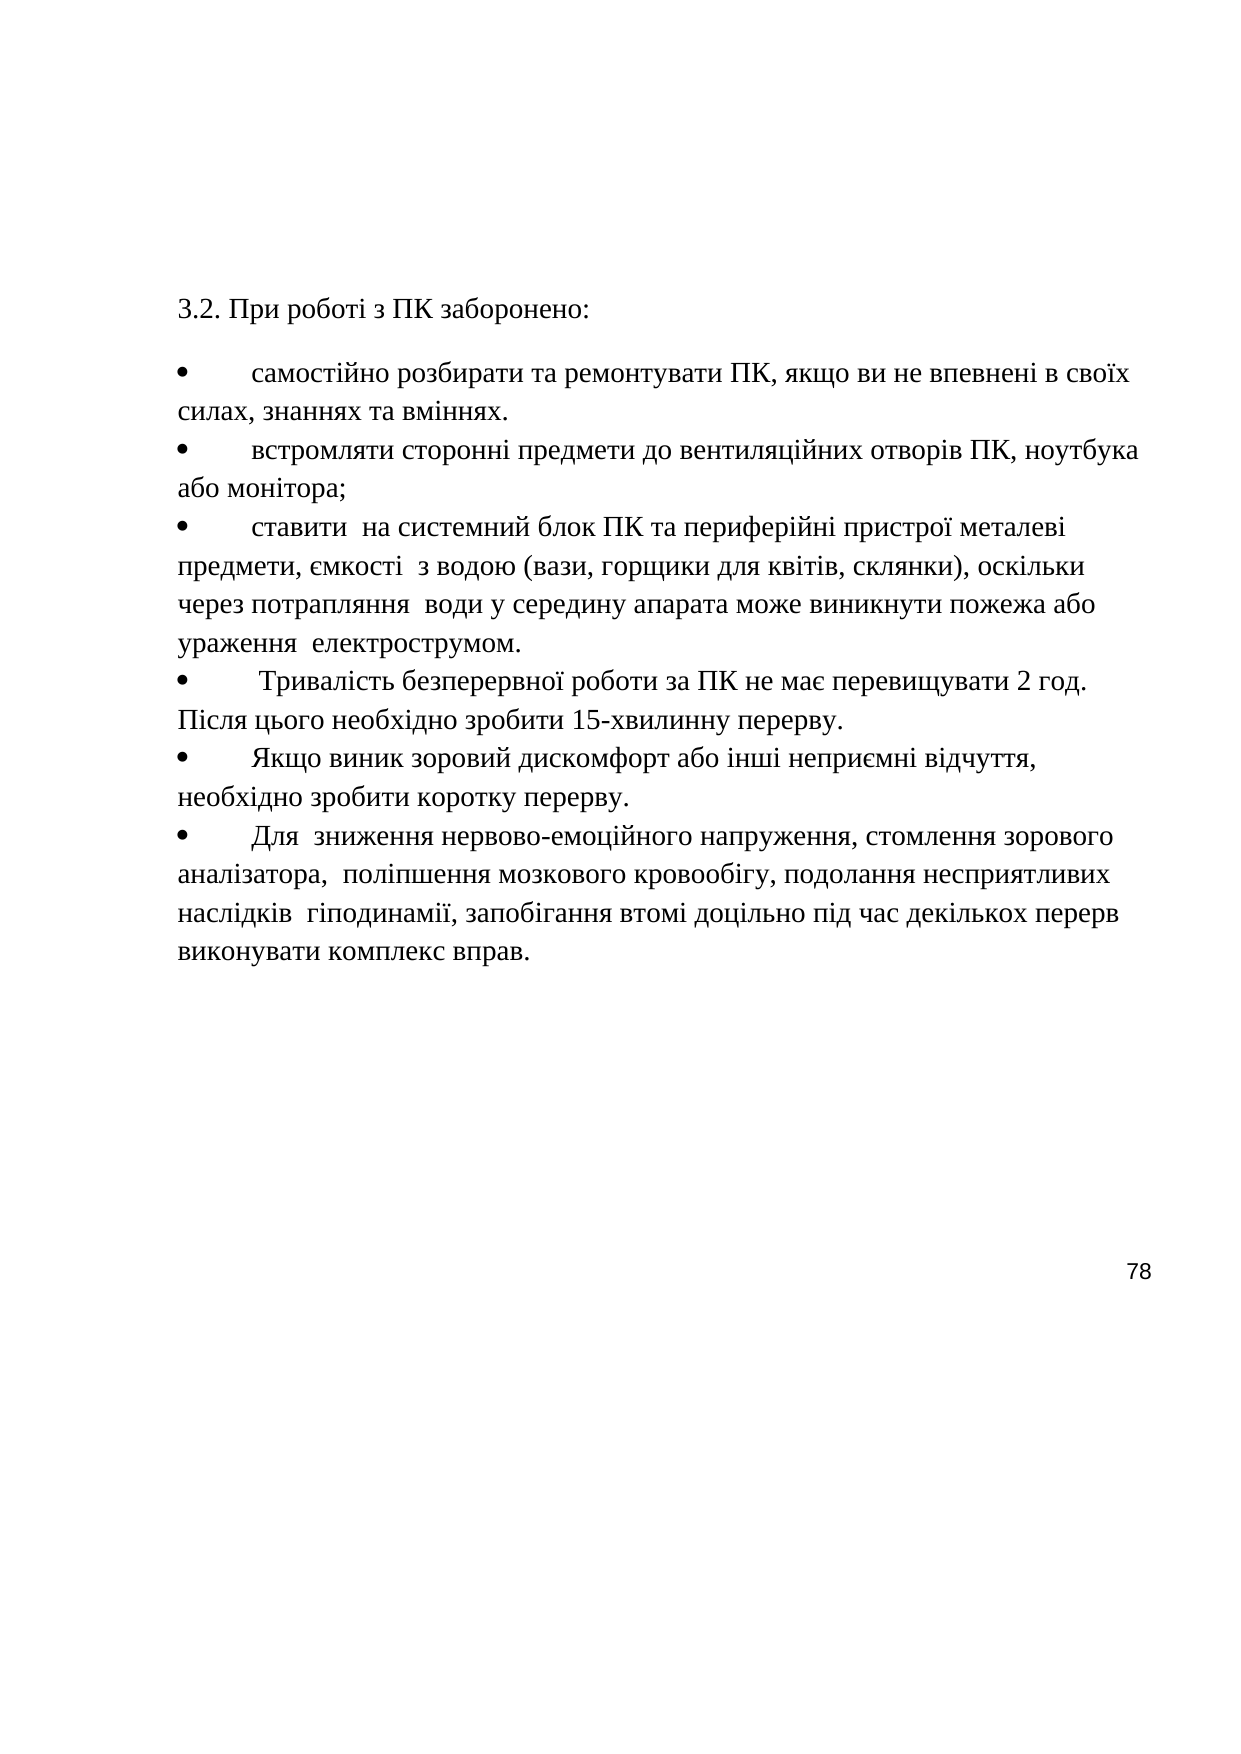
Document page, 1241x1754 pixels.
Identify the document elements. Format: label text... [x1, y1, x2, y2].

list Тривалість безперервної роботи за ПК не має перевищувати 2 год. Після цього необхідно зробити 15-хвилинну перерву. [177, 663, 1152, 736]
text 3.2. При роботі з ПК заборонено: [177, 291, 1152, 325]
list встромляти сторонні предмети до вентиляційних отворів ПК, ноутбука або монітора; [177, 432, 1152, 504]
list Якщо виник зоровий дискомфорт або інші неприємні відчуття, необхідно зробити коротку перерву. [177, 741, 1152, 813]
list Для зниження нервово-емоційного напруження, стомлення зорового аналізатора, поліпшення мозкового кровообігу, подолання несприятливих наслідків гіподинамії, запобігання втомі доцільно під час декількох перерв виконувати комплекс вправ. [177, 818, 1152, 967]
list самостійно розбирати та ремонтувати ПК, якщо ви не впевнені в своїх силах, знаннях та вміннях. [177, 355, 1152, 427]
list ставити на системний блок ПК та периферійні пристрої металеві предмети, ємкості з водою (вази, горщики для квітів, склянки), оскільки через потрапляння води у середину апарата може виникнути пожежа або ураження електрострумом. [177, 509, 1152, 658]
